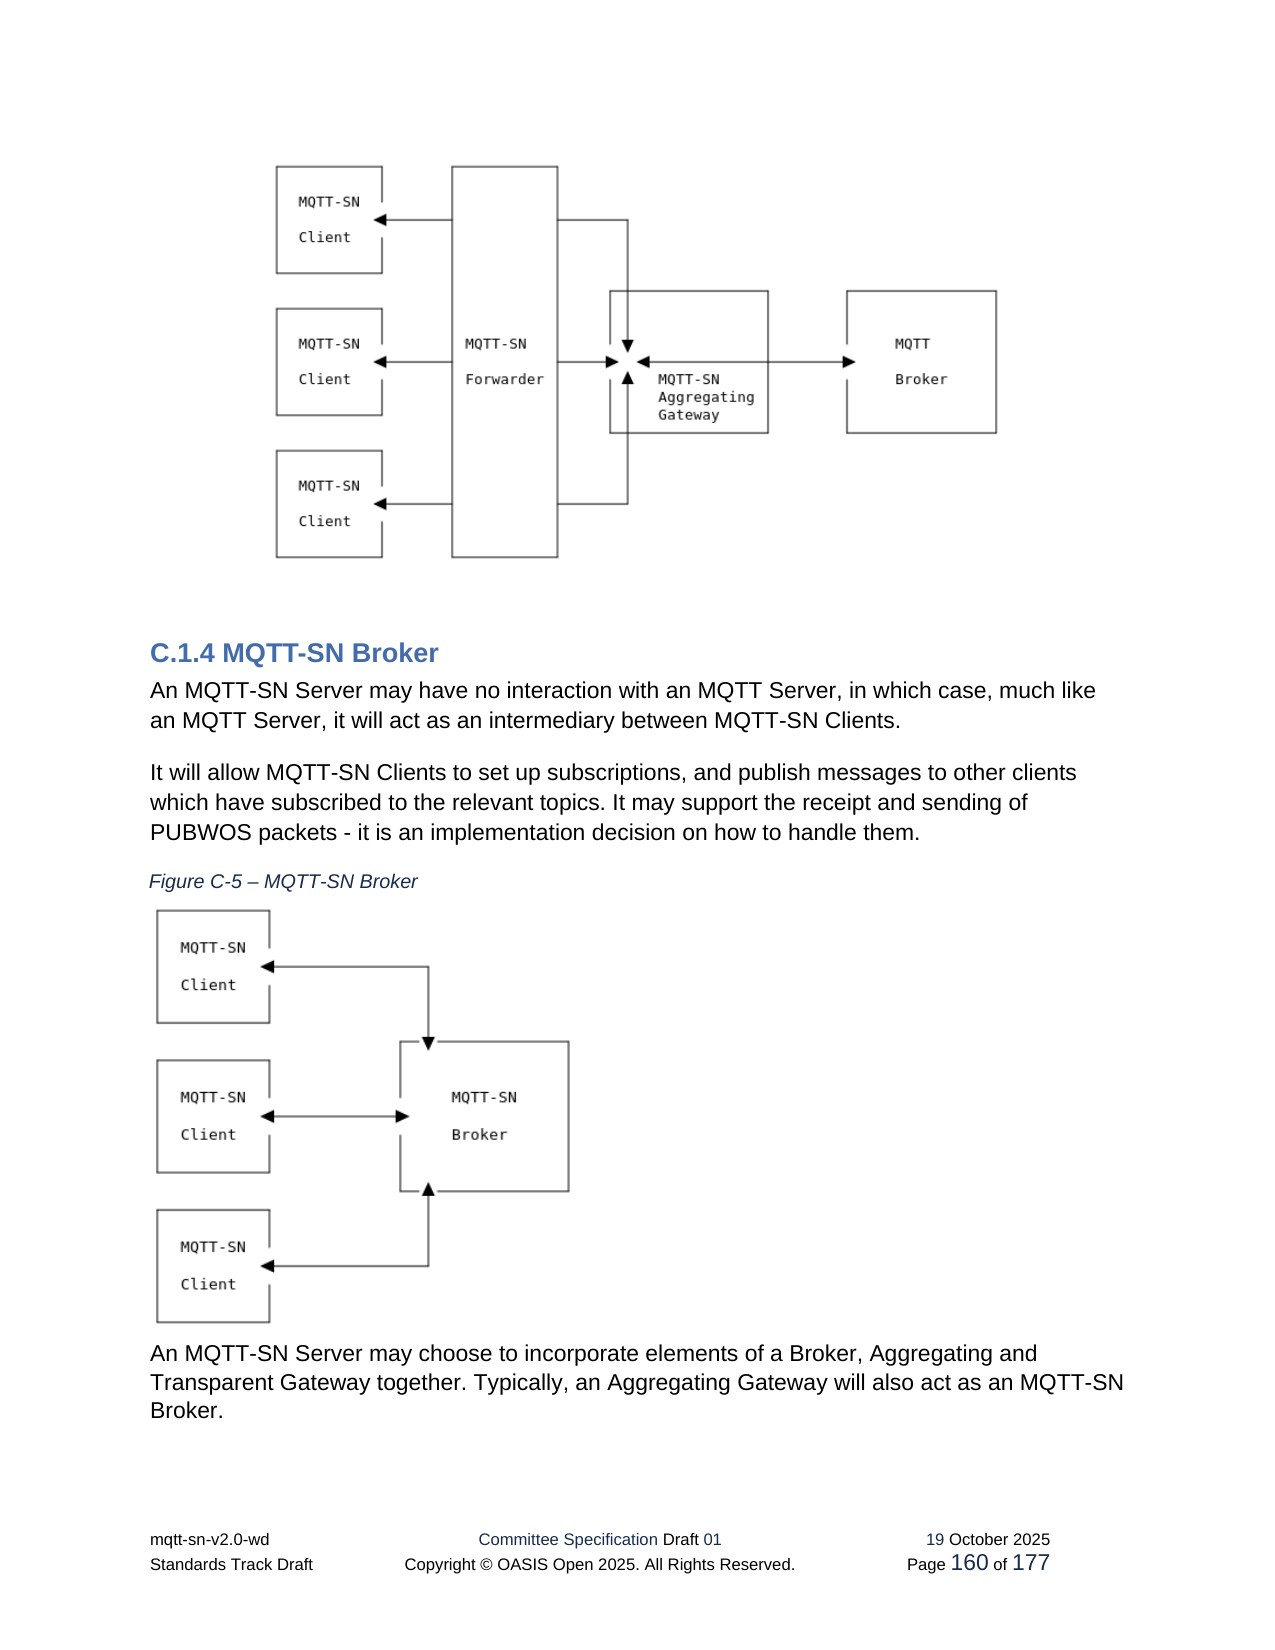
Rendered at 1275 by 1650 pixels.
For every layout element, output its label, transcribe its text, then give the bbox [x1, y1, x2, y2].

picture [148, 892, 578, 1341]
text An MQTT-SN Server may have no interaction with an MQTT Server, in which case, much like an MQTT Server, it will act as an intermediary between MQTT-SN Clients. [150, 677, 1125, 734]
text It will allow MQTT-SN Clients to set up subscriptions, and publish messages to other clients which have subscribed to the relevant topics. It may support the receipt and sending of PUBWOS packets - it is an implementation decision on how to handle them. [150, 758, 1125, 845]
picture [268, 150, 1004, 575]
text Figure C-5 – MQTT-SN Broker [148, 870, 1124, 893]
text An MQTT-SN Server may choose to incorporate elements of a Broker, Aggregating and Transparent Gateway together. Typically, an Aggregating Gateway will also act as an MQTT-SN Broker. [150, 1340, 1124, 1423]
subtitle C.1.4 MQTT-SN Broker [150, 637, 1124, 668]
